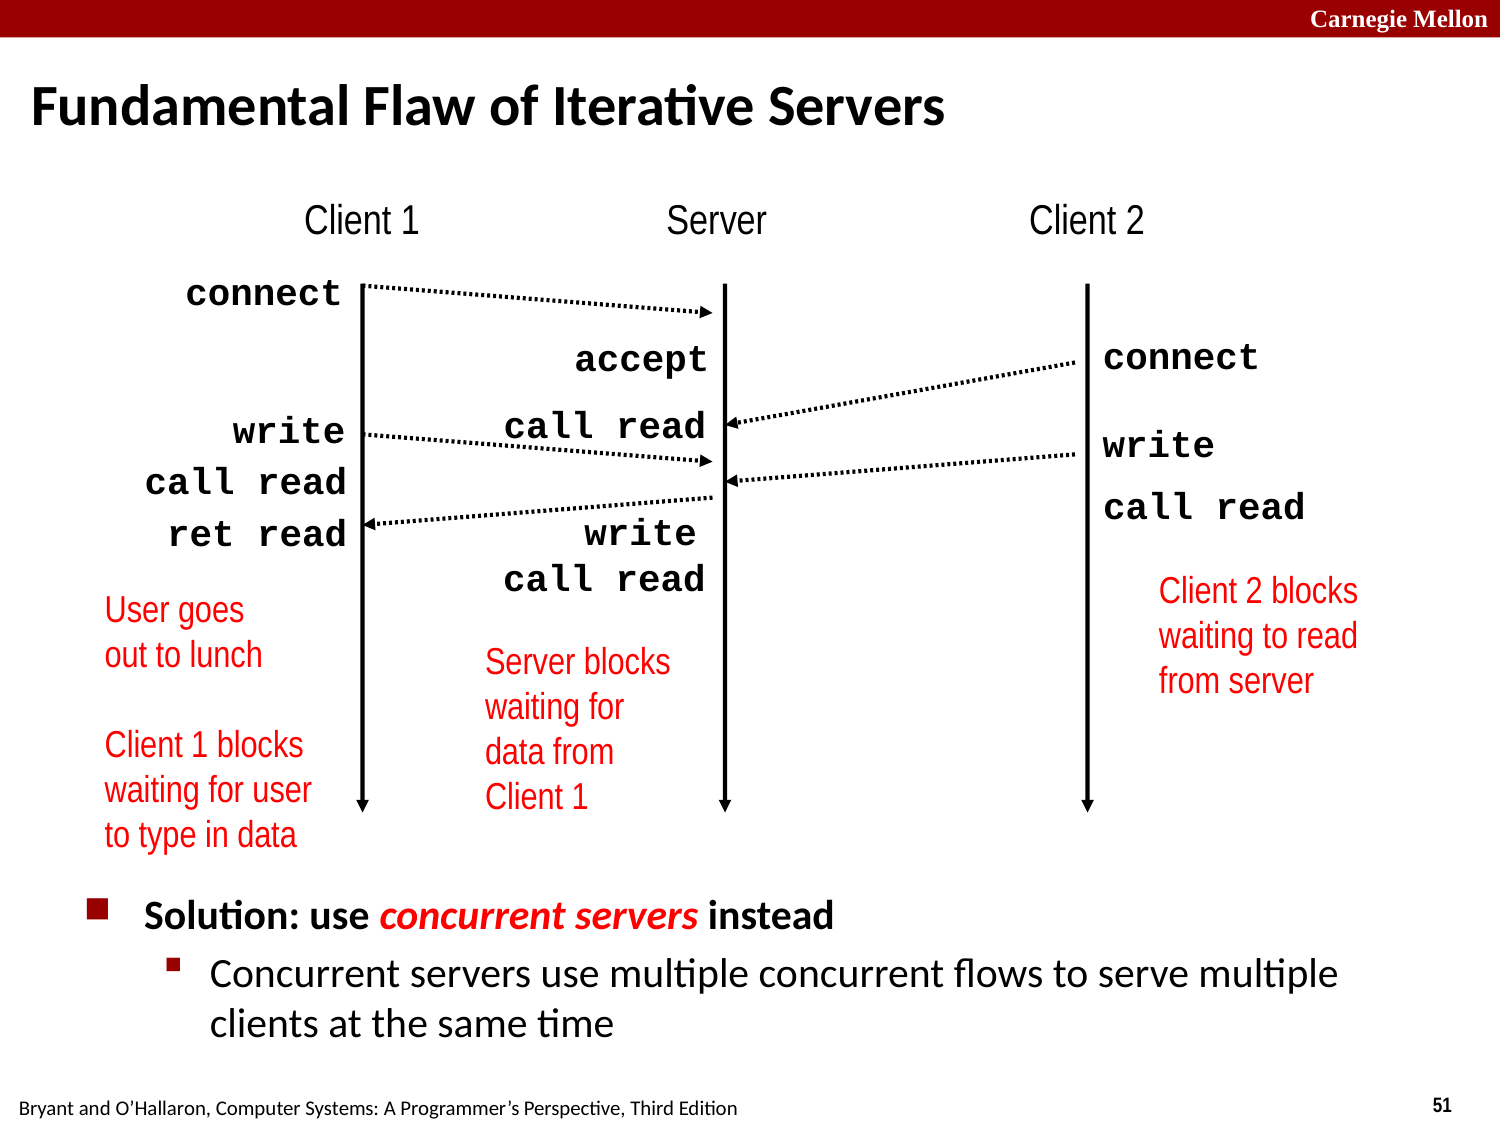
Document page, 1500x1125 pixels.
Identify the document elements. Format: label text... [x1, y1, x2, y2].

text_box write [217, 398, 361, 449]
text_box ret read [151, 501, 362, 562]
text_box Server blocks waiting for data from Client 1 [470, 629, 686, 825]
text_box write [1088, 412, 1231, 473]
title Fundamental Flaw of Iterative Servers [15, 54, 1491, 149]
text_box User goes out to lunch Client 1 blocks waiting for user to type in data [89, 577, 327, 863]
text_box call read [1088, 474, 1321, 535]
text_box Server [651, 185, 783, 251]
text_box call read [488, 546, 721, 607]
text_box call read [129, 449, 362, 510]
text_box connect [170, 260, 358, 321]
text_box Client 2 blocks waiting to read from server [1144, 558, 1382, 709]
text_box Client 1 [289, 185, 435, 251]
list Solution: use concurrent servers instead Concurrent servers use multiple concurrent flows to serve multiple clients at the same time [72, 880, 1463, 1070]
text_box call read [488, 393, 721, 454]
text_box write [569, 500, 712, 546]
text_box Client 2 [1014, 185, 1160, 251]
text_box accept [559, 326, 725, 387]
text_box connect [1088, 324, 1276, 385]
